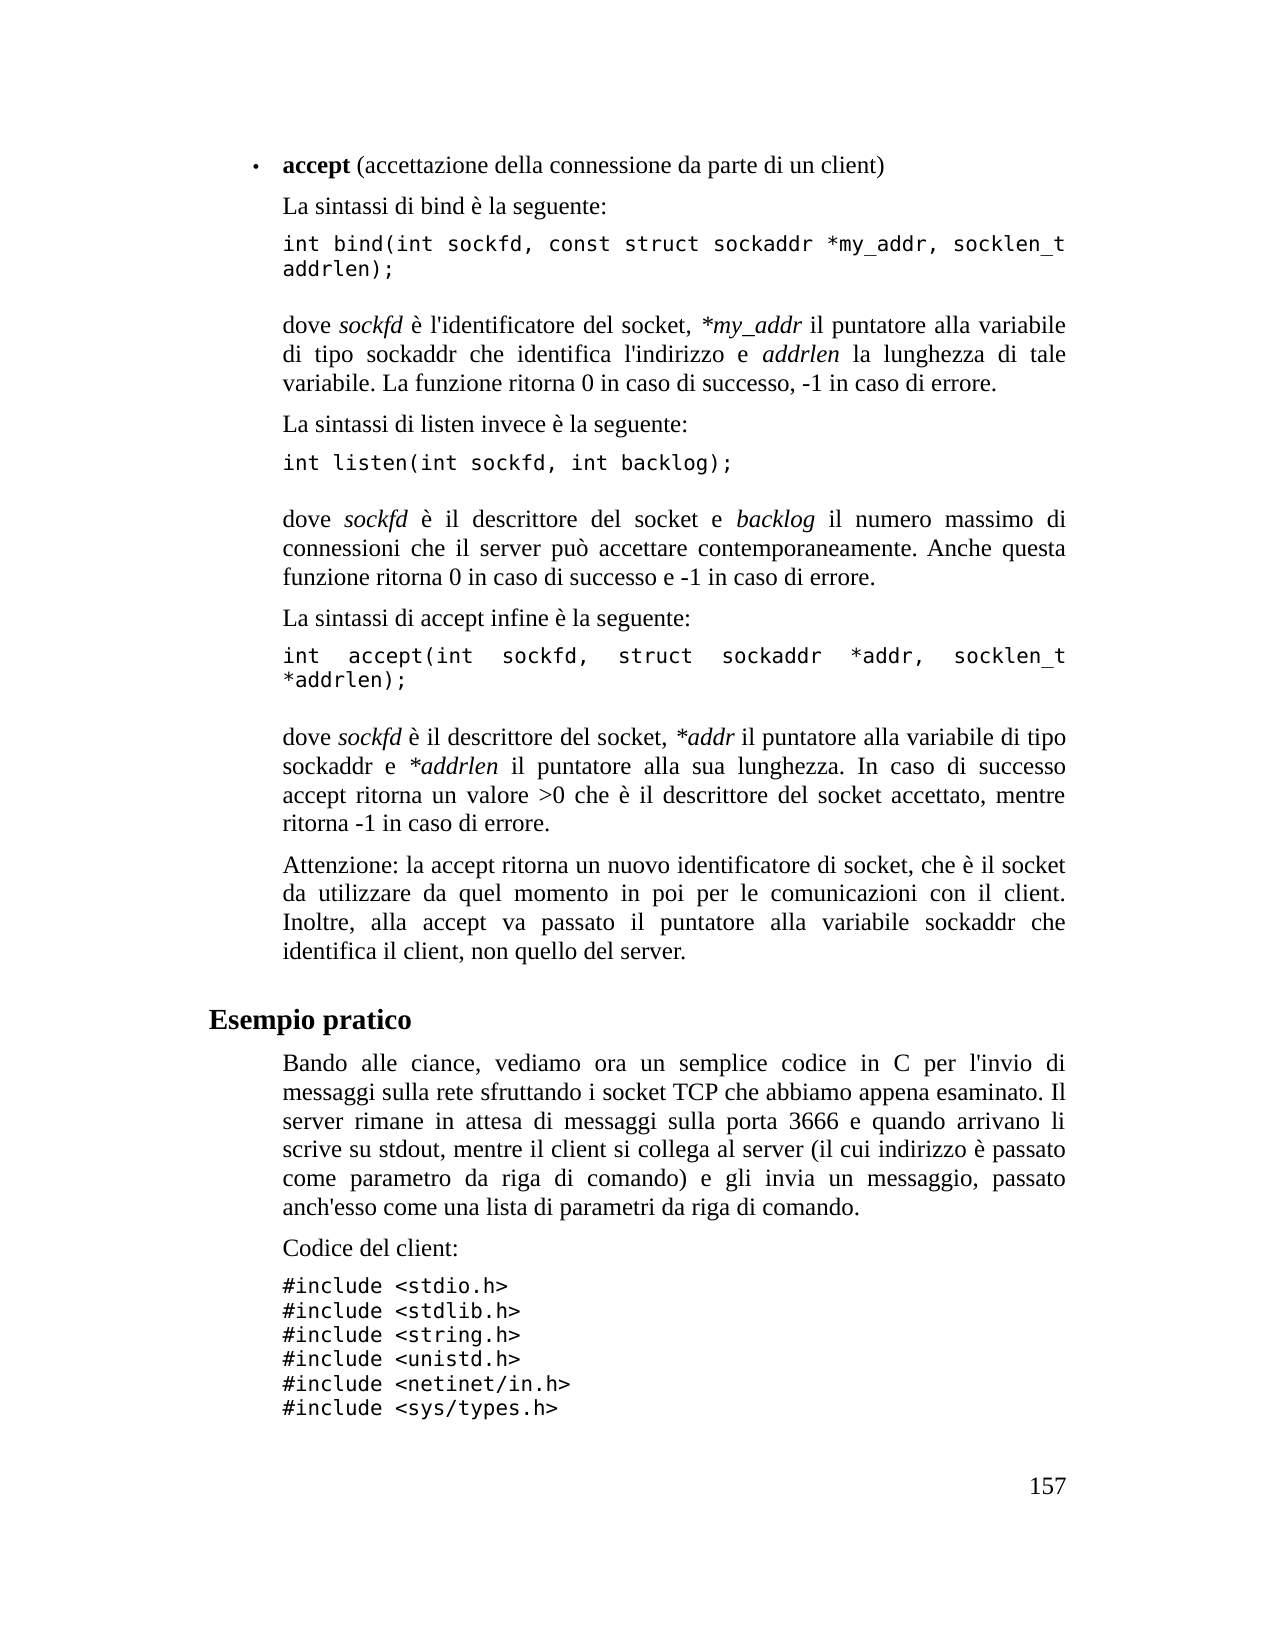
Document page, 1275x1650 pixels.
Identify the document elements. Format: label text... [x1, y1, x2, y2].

list La sintassi di listen invece è la seguente: [253, 409, 1066, 438]
list #include <netinet/in.h> [253, 1372, 1066, 1396]
list int accept(int sockfd, struct sockaddr *addr, socklen_t *addrlen); [253, 644, 1066, 693]
list int listen(int sockfd, int backlog); [253, 451, 1066, 475]
list La sintassi di accept infine è la seguente: [253, 603, 1066, 632]
list #include <unistd.h> [253, 1347, 1066, 1372]
list #include <string.h> [253, 1323, 1066, 1347]
list dove sockfd è il descrittore del socket e backlog il numero massimo di connessioni che il server può accettare contemporaneamente. Anche questa funzione ritorna 0 in caso di successo e -1 in caso di errore. [253, 504, 1066, 591]
subtitle Esempio pratico [208, 1002, 1066, 1036]
list accept (accettazione della connessione da parte di un client) [253, 150, 1066, 179]
list #include <stdlib.h> [253, 1299, 1066, 1323]
list La sintassi di bind è la seguente: [253, 191, 1066, 220]
list int bind(int sockfd, const struct sockaddr *my_addr, socklen_t addrlen); [253, 232, 1066, 281]
list dove sockfd è il descrittore del socket, *addr il puntatore alla variabile di tipo sockaddr e *addrlen il puntatore alla sua lunghezza. In caso di successo accept ritorna un valore >0 che è il descrittore del socket accettato, mentre ritorna -1 in caso di errore. [253, 722, 1066, 837]
list Codice del client: [253, 1233, 1066, 1262]
list #include <stdio.h> [253, 1274, 1066, 1299]
list #include <sys/types.h> [253, 1396, 1066, 1420]
list Bando alle ciance, vediamo ora un semplice codice in C per l'invio di messaggi sulla rete sfruttando i socket TCP che abbiamo appena esaminato. Il server rimane in attesa di messaggi sulla porta 3666 e quando arrivano li scrive su stdout, mentre il client si collega al server (il cui indirizzo è passato come parametro da riga di comando) e gli invia un messaggio, passato anch'esso come una lista di parametri da riga di comando. [253, 1048, 1066, 1221]
list Attenzione: la accept ritorna un nuovo identificatore di socket, che è il socket da utilizzare da quel momento in poi per le comunicazioni con il client. Inoltre, alla accept va passato il puntatore alla variabile sockaddr che identifica il client, non quello del server. [253, 850, 1066, 965]
list dove sockfd è l'identificatore del socket, *my_addr il puntatore alla variabile di tipo sockaddr che identifica l'indirizzo e addrlen la lunghezza di tale variabile. La funzione ritorna 0 in caso di successo, -1 in caso di errore. [253, 311, 1066, 397]
